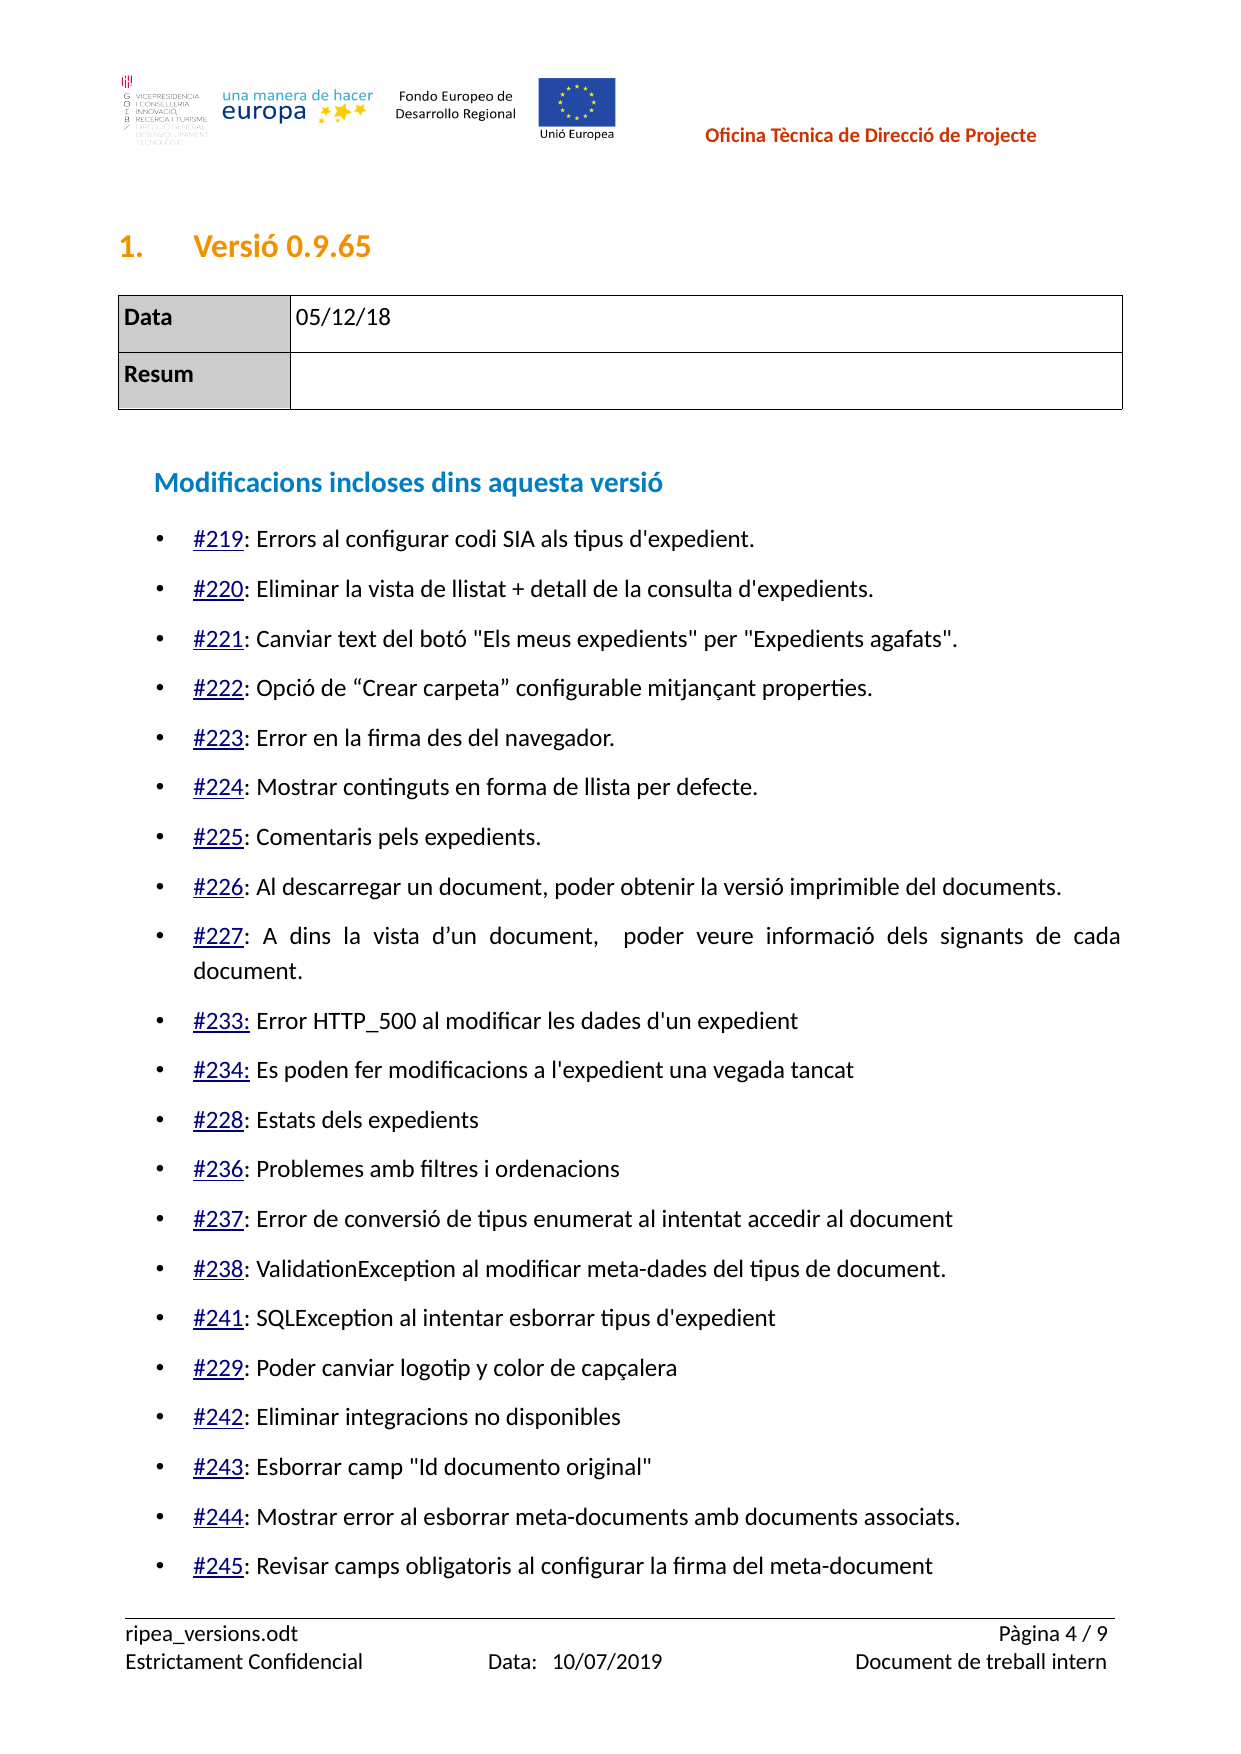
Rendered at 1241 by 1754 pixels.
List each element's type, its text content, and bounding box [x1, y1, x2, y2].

picture [118, 73, 213, 147]
list #220: Eliminar la vista de llistat + detall de la consulta d'expedients. [156, 573, 1122, 604]
list #236: Problemes amb filtres i ordenacions [156, 1153, 1122, 1184]
list #242: Eliminar integracions no disponibles [156, 1401, 1122, 1432]
table_cell Resum [119, 353, 290, 408]
list #226: Al descarregar un document, poder obtenir la versió imprimible del documents. [156, 871, 1122, 901]
list #229: Poder canviar logotip y color de capçalera [156, 1352, 1122, 1382]
list #219: Errors al configurar codi SIA als tipus d'expedient. [156, 523, 1122, 554]
table_header 05/12/18 [291, 296, 1122, 352]
list #243: Esborrar camp "Id documento original" [156, 1451, 1122, 1482]
list #244: Mostrar error al esborrar meta-documents amb documents associats. [156, 1501, 1122, 1531]
table_header Data [119, 296, 290, 352]
list #224: Mostrar continguts en forma de llista per defecte. [156, 771, 1122, 802]
list #225: Comentaris pels expedients. [156, 821, 1122, 852]
list #241: SQLException al intentar esborrar tipus d'expedient [156, 1302, 1122, 1333]
list #227: A dins la vista d’un document, poder veure informació dels signants de cada document. [156, 920, 1122, 986]
list #238: ValidationException al modificar meta-dades del tipus de document. [156, 1253, 1122, 1283]
list #221: Canviar text del botó "Els meus expedients" per "Expedients agafats". [156, 623, 1122, 653]
list #223: Error en la firma des del navegador. [156, 722, 1122, 752]
table_cell [291, 353, 1122, 408]
list #234: Es poden fer modificacions a l'expedient una vegada tancat [156, 1054, 1122, 1085]
picture [219, 73, 621, 147]
list #233: Error HTTP_500 al modificar les dades d'un expedient [156, 1005, 1122, 1035]
list #245: Revisar camps obligatoris al configurar la firma del meta-document [156, 1550, 1122, 1581]
list #237: Error de conversió de tipus enumerat al intentat accedir al document [156, 1203, 1122, 1234]
subtitle Modificacions incloses dins aquesta versió [153, 464, 1122, 500]
list #222: Opció de “Crear carpeta” configurable mitjançant properties. [156, 672, 1122, 703]
subtitle Versió 0.9.65 [118, 225, 1122, 266]
list #228: Estats dels expedients [156, 1104, 1122, 1134]
